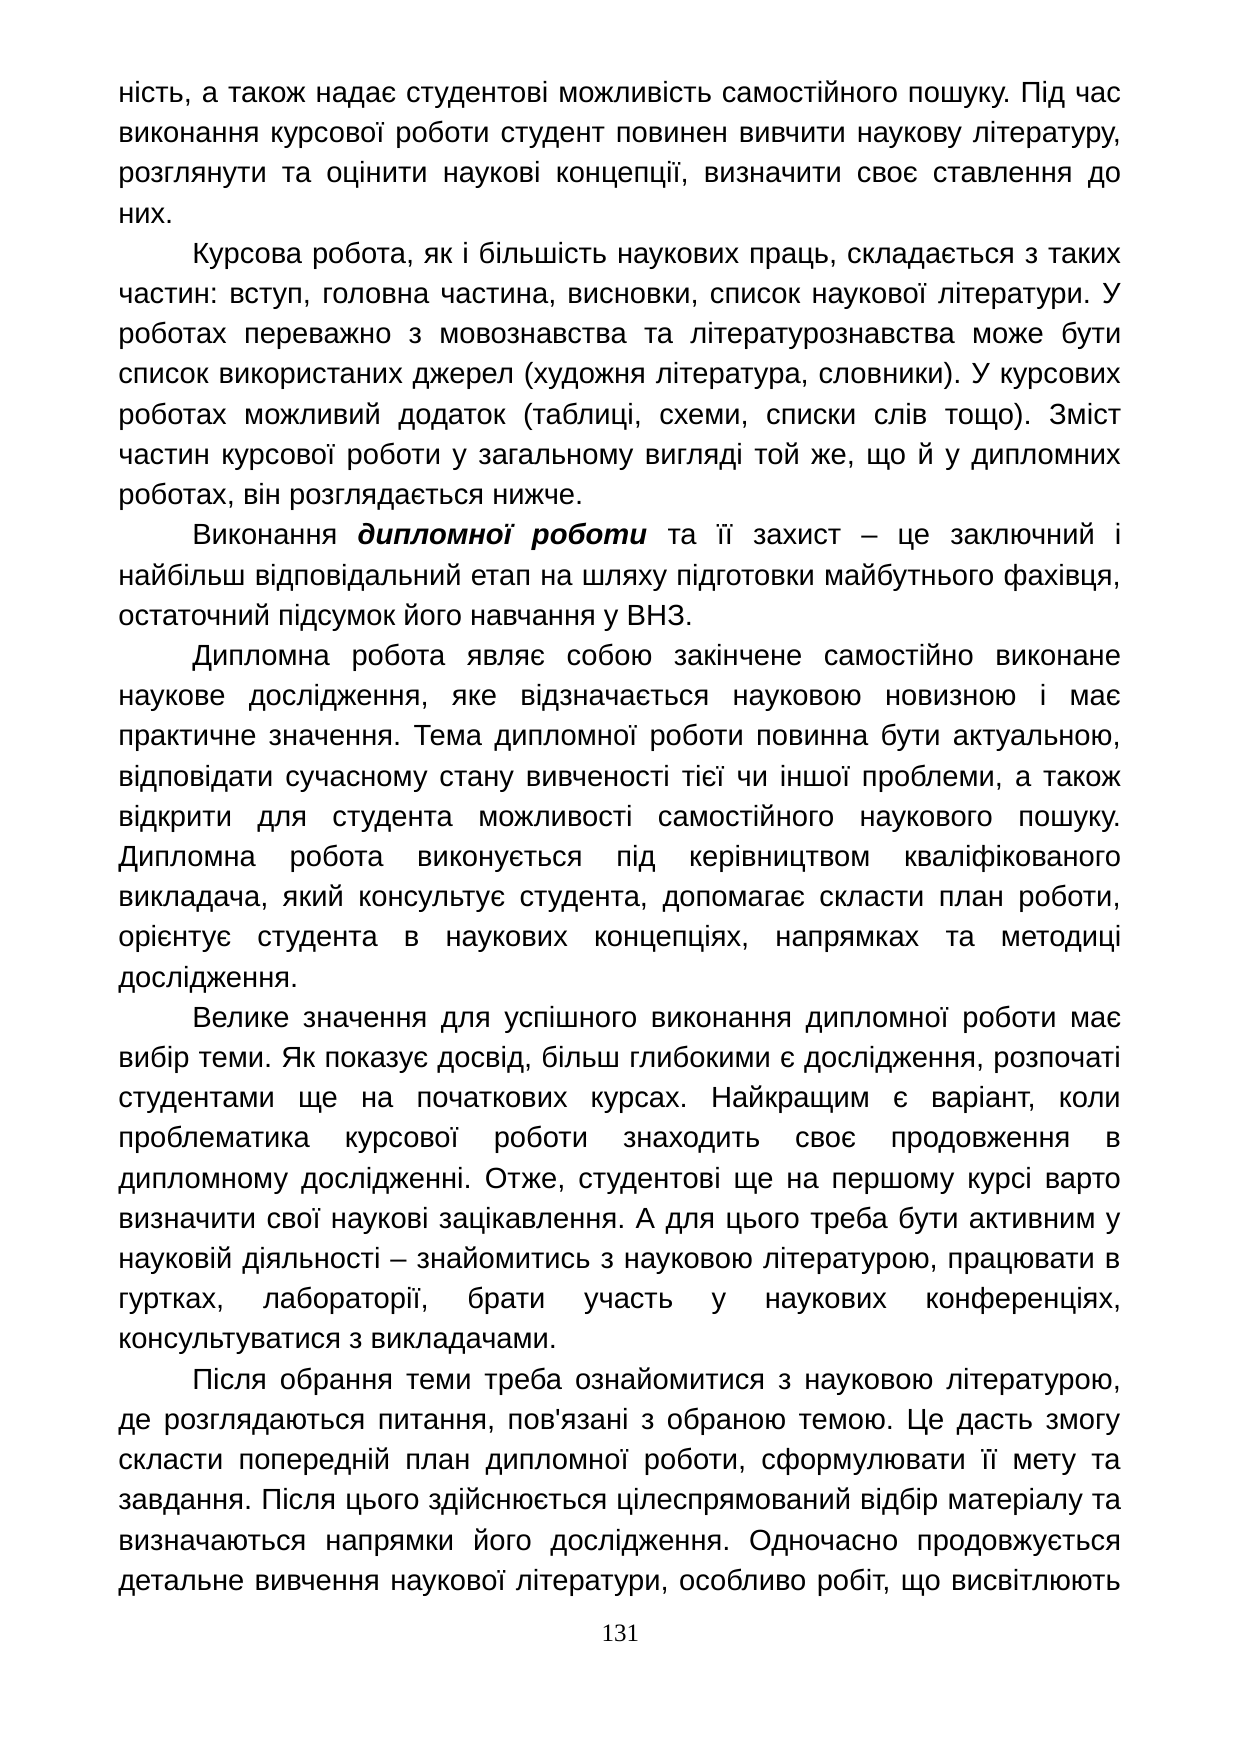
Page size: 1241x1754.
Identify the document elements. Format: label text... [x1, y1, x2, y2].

text ність, а також надає студентові можливість самостійного пошуку. Під час виконання курсової роботи студент повинен вивчити наукову літературу, розглянути та оцінити наукові концепції, визначити своє ставлення до них. [118, 75, 1122, 229]
text Велике значення для успішного виконання дипломної роботи має вибір теми. Як показує досвід, більш глибокими є дослідження, розпочаті студентами ще на початкових курсах. Найкращим є варіант, коли проблематика курсової роботи знаходить своє продовження в дипломному дослідженні. Отже, студентові ще на першому курсі варто визначити свої наукові зацікавлення. А для цього треба бути активним у науковій діяльності – знайомитись з науковою літературою, працювати в гуртках, лабораторії, брати участь у наукових конференціях, консультуватися з викладачами. [118, 1000, 1122, 1355]
text Виконання дипломної роботи та її захист – це заключний і найбільш відповідальний етап на шляху підготовки майбутнього фахівця, остаточний підсумок його навчання у ВНЗ. [118, 517, 1122, 631]
text Після обрання теми треба ознайомитися з науковою літературою, де розглядаються питання, пов'язані з обраною темою. Це дасть змогу скласти попередній план дипломної роботи, сформулювати її мету та завдання. Після цього здійснюється цілеспрямований відбір матеріалу та визначаються напрямки його дослідження. Одночасно продовжується детальне вивчення наукової літератури, особливо робіт, що висвітлюють [118, 1362, 1122, 1596]
text Курсова робота, як і більшість наукових праць, складається з таких частин: вступ, головна частина, висновки, список наукової літератури. У роботах переважно з мовознавства та літературознавства може бути список використаних джерел (художня література, словники). У курсових роботах можливий додаток (таблиці, схеми, списки слів тощо). Зміст частин курсової роботи у загальному вигляді той же, що й у дипломних роботах, він розглядається нижче. [118, 236, 1122, 511]
text Дипломна робота являє собою закінчене самостійно виконане наукове дослідження, яке відзначається науковою новизною і має практичне значення. Тема дипломної роботи повинна бути актуальною, відповідати сучасному стану вивченості тієї чи іншої проблеми, а також відкрити для студента можливості самостійного наукового пошуку. Дипломна робота виконується під керівництвом кваліфікованого викладача, який консультує студента, допомагає скласти план роботи, орієнтує студента в наукових концепціях, напрямках та методиці дослідження. [118, 638, 1122, 993]
